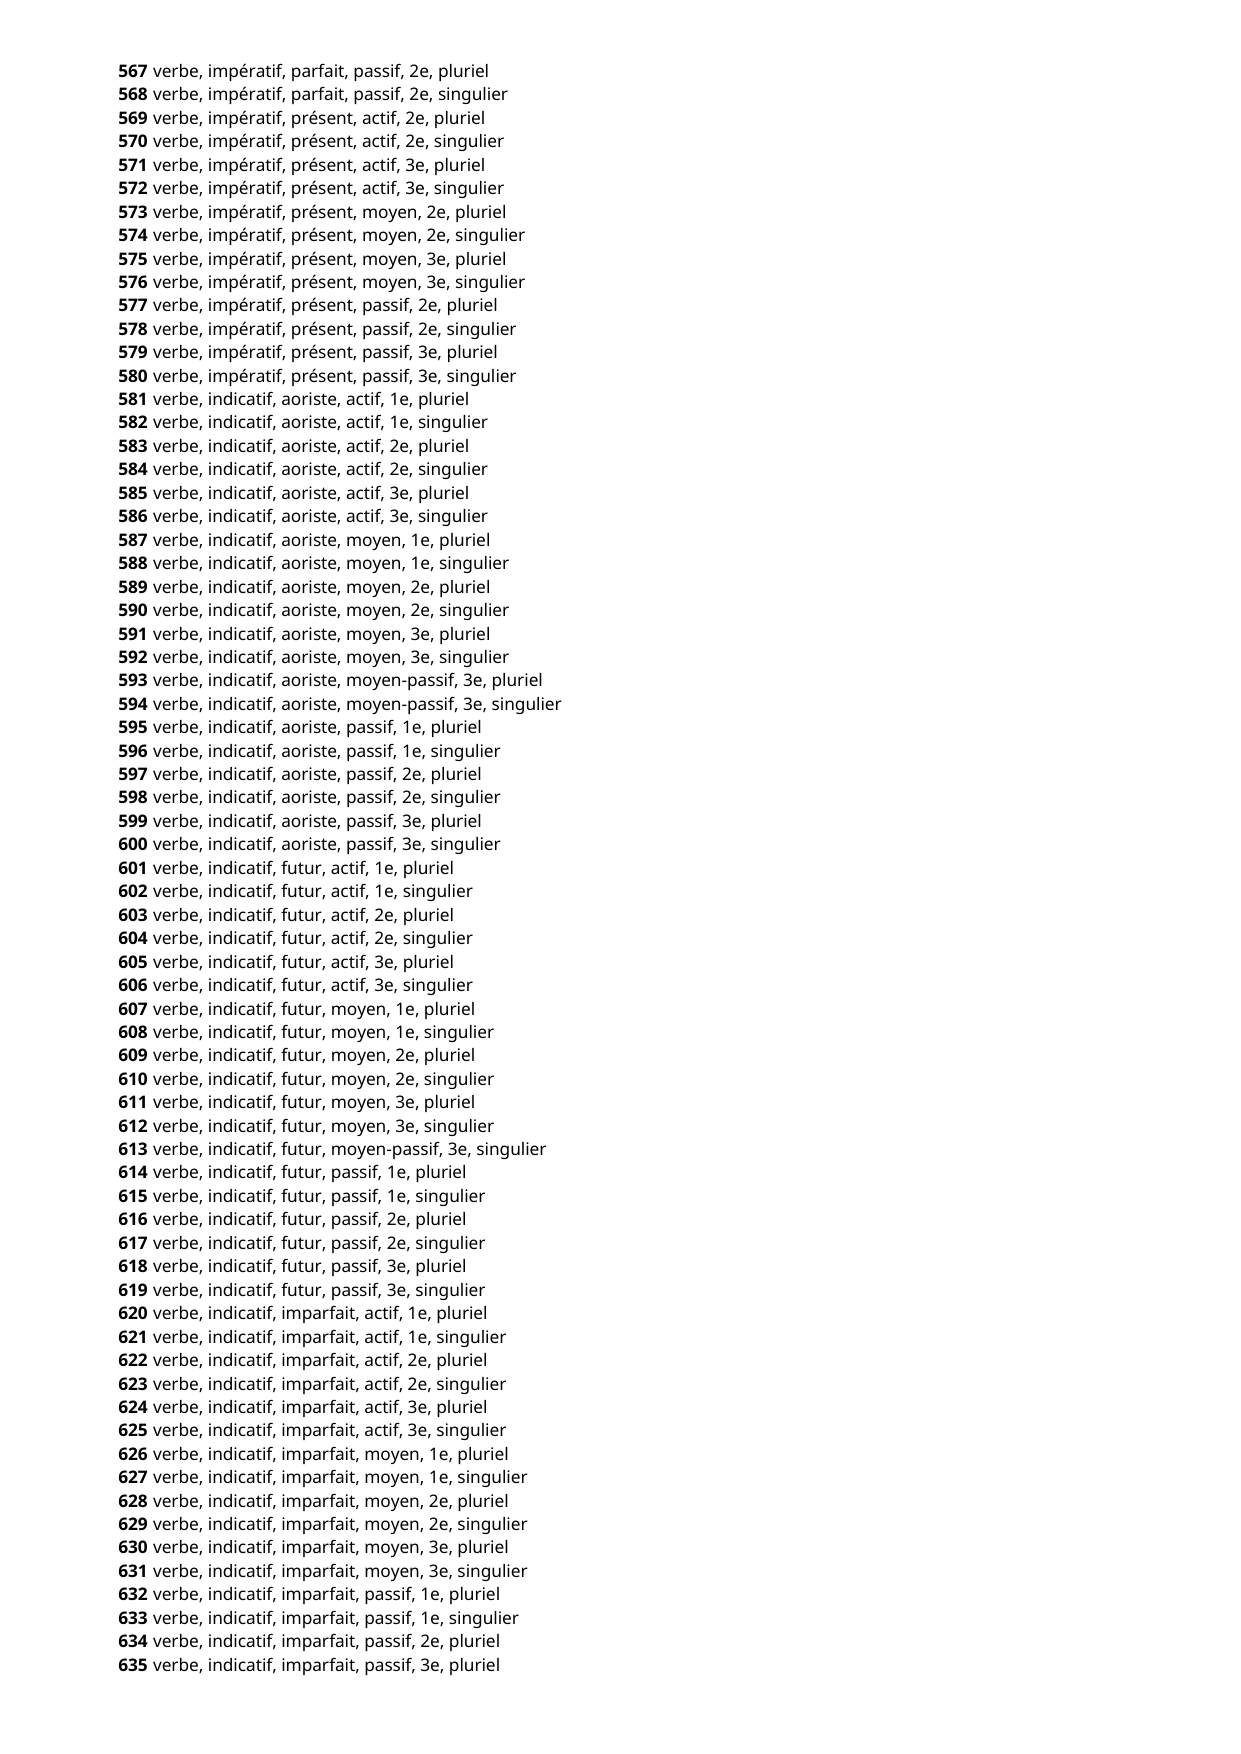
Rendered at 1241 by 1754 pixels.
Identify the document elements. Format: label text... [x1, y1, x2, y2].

table_cell 613 [118, 1137, 153, 1161]
table_cell 592 [118, 645, 153, 668]
table_cell verbe, indicatif, aoriste, moyen-passif, 3e, pluriel [153, 669, 1240, 692]
table_cell 568 [118, 83, 153, 106]
table_cell verbe, indicatif, futur, moyen, 1e, pluriel [153, 997, 1240, 1020]
table_cell 584 [118, 458, 153, 481]
table_cell verbe, indicatif, futur, passif, 3e, pluriel [153, 1254, 1240, 1278]
table_cell verbe, indicatif, imparfait, moyen, 2e, pluriel [153, 1489, 1240, 1512]
table_cell verbe, indicatif, futur, moyen-passif, 3e, singulier [153, 1137, 1240, 1161]
table_cell 593 [118, 669, 153, 692]
table_cell 621 [118, 1325, 153, 1348]
table_cell 587 [118, 528, 153, 551]
table_cell 602 [118, 879, 153, 903]
table_cell verbe, indicatif, aoriste, passif, 1e, pluriel [153, 715, 1240, 739]
table_cell verbe, indicatif, futur, moyen, 2e, singulier [153, 1067, 1240, 1090]
table_cell 603 [118, 903, 153, 926]
table_cell 579 [118, 340, 153, 364]
table_cell 634 [118, 1629, 153, 1653]
table_cell verbe, impératif, présent, actif, 3e, singulier [153, 176, 1240, 200]
table_cell verbe, indicatif, futur, moyen, 1e, singulier [153, 1020, 1240, 1043]
table_cell verbe, indicatif, futur, actif, 1e, pluriel [153, 856, 1240, 879]
table_cell 576 [118, 270, 153, 293]
table_cell verbe, indicatif, aoriste, moyen, 1e, singulier [153, 551, 1240, 575]
table_cell 629 [118, 1512, 153, 1536]
table_cell verbe, indicatif, imparfait, passif, 1e, singulier [153, 1606, 1240, 1629]
table_cell verbe, indicatif, futur, actif, 1e, singulier [153, 879, 1240, 903]
table_cell 570 [118, 129, 153, 153]
table_cell 585 [118, 481, 153, 504]
table_cell 604 [118, 926, 153, 950]
table_cell verbe, indicatif, imparfait, actif, 3e, pluriel [153, 1395, 1240, 1418]
table_cell verbe, indicatif, imparfait, moyen, 3e, singulier [153, 1559, 1240, 1582]
table_cell 571 [118, 153, 153, 176]
table_cell verbe, indicatif, futur, moyen, 3e, pluriel [153, 1090, 1240, 1114]
table_cell verbe, indicatif, futur, passif, 2e, singulier [153, 1231, 1240, 1254]
table_cell 583 [118, 434, 153, 457]
table_cell 611 [118, 1090, 153, 1114]
table_cell verbe, impératif, présent, actif, 3e, pluriel [153, 153, 1240, 176]
table_cell verbe, indicatif, aoriste, moyen, 3e, singulier [153, 645, 1240, 668]
table_cell 596 [118, 739, 153, 762]
table_cell 617 [118, 1231, 153, 1254]
table_cell 627 [118, 1465, 153, 1489]
table_cell verbe, impératif, présent, passif, 3e, pluriel [153, 340, 1240, 364]
table_cell 589 [118, 575, 153, 598]
table_cell verbe, indicatif, imparfait, actif, 1e, singulier [153, 1325, 1240, 1348]
table_cell verbe, indicatif, futur, moyen, 2e, pluriel [153, 1044, 1240, 1067]
table_cell 580 [118, 364, 153, 387]
table_cell verbe, indicatif, aoriste, actif, 1e, singulier [153, 411, 1240, 434]
table_cell verbe, indicatif, imparfait, actif, 3e, singulier [153, 1419, 1240, 1442]
table_cell verbe, indicatif, aoriste, passif, 2e, pluriel [153, 762, 1240, 786]
table_cell 597 [118, 762, 153, 786]
table_cell verbe, indicatif, aoriste, passif, 3e, pluriel [153, 809, 1240, 832]
table_cell 628 [118, 1489, 153, 1512]
table_cell 575 [118, 247, 153, 270]
table_cell 590 [118, 598, 153, 622]
table_cell verbe, impératif, présent, moyen, 2e, singulier [153, 223, 1240, 247]
table_cell 623 [118, 1372, 153, 1395]
table_cell 599 [118, 809, 153, 832]
table_cell verbe, indicatif, aoriste, moyen, 3e, pluriel [153, 622, 1240, 645]
table_cell 625 [118, 1419, 153, 1442]
table_cell 630 [118, 1536, 153, 1559]
table_cell verbe, impératif, présent, moyen, 3e, singulier [153, 270, 1240, 293]
table_cell verbe, impératif, présent, passif, 2e, singulier [153, 317, 1240, 340]
table_cell verbe, impératif, parfait, passif, 2e, singulier [153, 83, 1240, 106]
table_cell 605 [118, 950, 153, 973]
table_cell verbe, indicatif, imparfait, moyen, 2e, singulier [153, 1512, 1240, 1536]
table_cell 586 [118, 504, 153, 528]
table_cell verbe, impératif, présent, passif, 2e, pluriel [153, 294, 1240, 317]
table_cell 615 [118, 1184, 153, 1207]
table_cell 577 [118, 294, 153, 317]
table_cell verbe, indicatif, aoriste, actif, 3e, singulier [153, 504, 1240, 528]
table_cell 608 [118, 1020, 153, 1043]
table_cell verbe, indicatif, imparfait, passif, 1e, pluriel [153, 1583, 1240, 1606]
table_cell verbe, indicatif, aoriste, passif, 2e, singulier [153, 786, 1240, 809]
table_cell 567 [118, 59, 153, 82]
table_cell 594 [118, 692, 153, 715]
table_cell verbe, indicatif, aoriste, actif, 2e, pluriel [153, 434, 1240, 457]
table_cell 582 [118, 411, 153, 434]
table_cell 573 [118, 200, 153, 223]
table_cell verbe, impératif, présent, actif, 2e, singulier [153, 129, 1240, 153]
table_cell 635 [118, 1653, 153, 1676]
table_cell 595 [118, 715, 153, 739]
table_cell 578 [118, 317, 153, 340]
table_cell verbe, indicatif, aoriste, passif, 3e, singulier [153, 833, 1240, 856]
table_cell verbe, indicatif, imparfait, passif, 3e, pluriel [153, 1653, 1240, 1676]
table_cell verbe, indicatif, futur, passif, 1e, pluriel [153, 1161, 1240, 1184]
table_cell 620 [118, 1301, 153, 1325]
table_cell verbe, indicatif, aoriste, passif, 1e, singulier [153, 739, 1240, 762]
table_cell 572 [118, 176, 153, 200]
table_cell 574 [118, 223, 153, 247]
table_cell 610 [118, 1067, 153, 1090]
table_cell verbe, indicatif, aoriste, moyen-passif, 3e, singulier [153, 692, 1240, 715]
table_cell verbe, indicatif, aoriste, moyen, 1e, pluriel [153, 528, 1240, 551]
table_cell 591 [118, 622, 153, 645]
table_cell 598 [118, 786, 153, 809]
table_cell 619 [118, 1278, 153, 1301]
table_cell verbe, indicatif, aoriste, moyen, 2e, singulier [153, 598, 1240, 622]
table_cell 631 [118, 1559, 153, 1582]
table_cell verbe, impératif, parfait, passif, 2e, pluriel [153, 59, 1240, 82]
table_cell 633 [118, 1606, 153, 1629]
table_cell 601 [118, 856, 153, 879]
table_cell 612 [118, 1114, 153, 1137]
table_cell 569 [118, 106, 153, 129]
table_cell verbe, indicatif, futur, actif, 2e, pluriel [153, 903, 1240, 926]
table_cell 607 [118, 997, 153, 1020]
table_cell 618 [118, 1254, 153, 1278]
table_cell verbe, indicatif, futur, actif, 3e, pluriel [153, 950, 1240, 973]
table_cell verbe, indicatif, futur, passif, 2e, pluriel [153, 1208, 1240, 1231]
table_cell 609 [118, 1044, 153, 1067]
table_cell verbe, indicatif, futur, actif, 2e, singulier [153, 926, 1240, 950]
table_cell verbe, indicatif, futur, passif, 1e, singulier [153, 1184, 1240, 1207]
table_cell 632 [118, 1583, 153, 1606]
table_cell verbe, indicatif, imparfait, moyen, 3e, pluriel [153, 1536, 1240, 1559]
table_cell verbe, indicatif, imparfait, actif, 1e, pluriel [153, 1301, 1240, 1325]
table_cell verbe, impératif, présent, actif, 2e, pluriel [153, 106, 1240, 129]
table_cell verbe, indicatif, futur, moyen, 3e, singulier [153, 1114, 1240, 1137]
table_cell verbe, indicatif, imparfait, moyen, 1e, pluriel [153, 1442, 1240, 1465]
table_cell 600 [118, 833, 153, 856]
table_cell 588 [118, 551, 153, 575]
table_cell verbe, indicatif, aoriste, actif, 2e, singulier [153, 458, 1240, 481]
table_cell verbe, indicatif, imparfait, passif, 2e, pluriel [153, 1629, 1240, 1653]
table_cell verbe, indicatif, aoriste, moyen, 2e, pluriel [153, 575, 1240, 598]
table_cell 606 [118, 973, 153, 997]
table_cell verbe, indicatif, futur, actif, 3e, singulier [153, 973, 1240, 997]
table_cell verbe, indicatif, imparfait, actif, 2e, singulier [153, 1372, 1240, 1395]
table_cell verbe, impératif, présent, moyen, 3e, pluriel [153, 247, 1240, 270]
table_cell verbe, indicatif, imparfait, actif, 2e, pluriel [153, 1348, 1240, 1372]
table_cell 622 [118, 1348, 153, 1372]
table_cell verbe, indicatif, imparfait, moyen, 1e, singulier [153, 1465, 1240, 1489]
table_cell verbe, impératif, présent, passif, 3e, singulier [153, 364, 1240, 387]
table_cell 624 [118, 1395, 153, 1418]
table_cell verbe, indicatif, aoriste, actif, 3e, pluriel [153, 481, 1240, 504]
table_cell 581 [118, 387, 153, 411]
table_cell 614 [118, 1161, 153, 1184]
table_cell verbe, impératif, présent, moyen, 2e, pluriel [153, 200, 1240, 223]
table_cell 626 [118, 1442, 153, 1465]
table_cell verbe, indicatif, futur, passif, 3e, singulier [153, 1278, 1240, 1301]
table_cell 616 [118, 1208, 153, 1231]
table_cell verbe, indicatif, aoriste, actif, 1e, pluriel [153, 387, 1240, 411]
